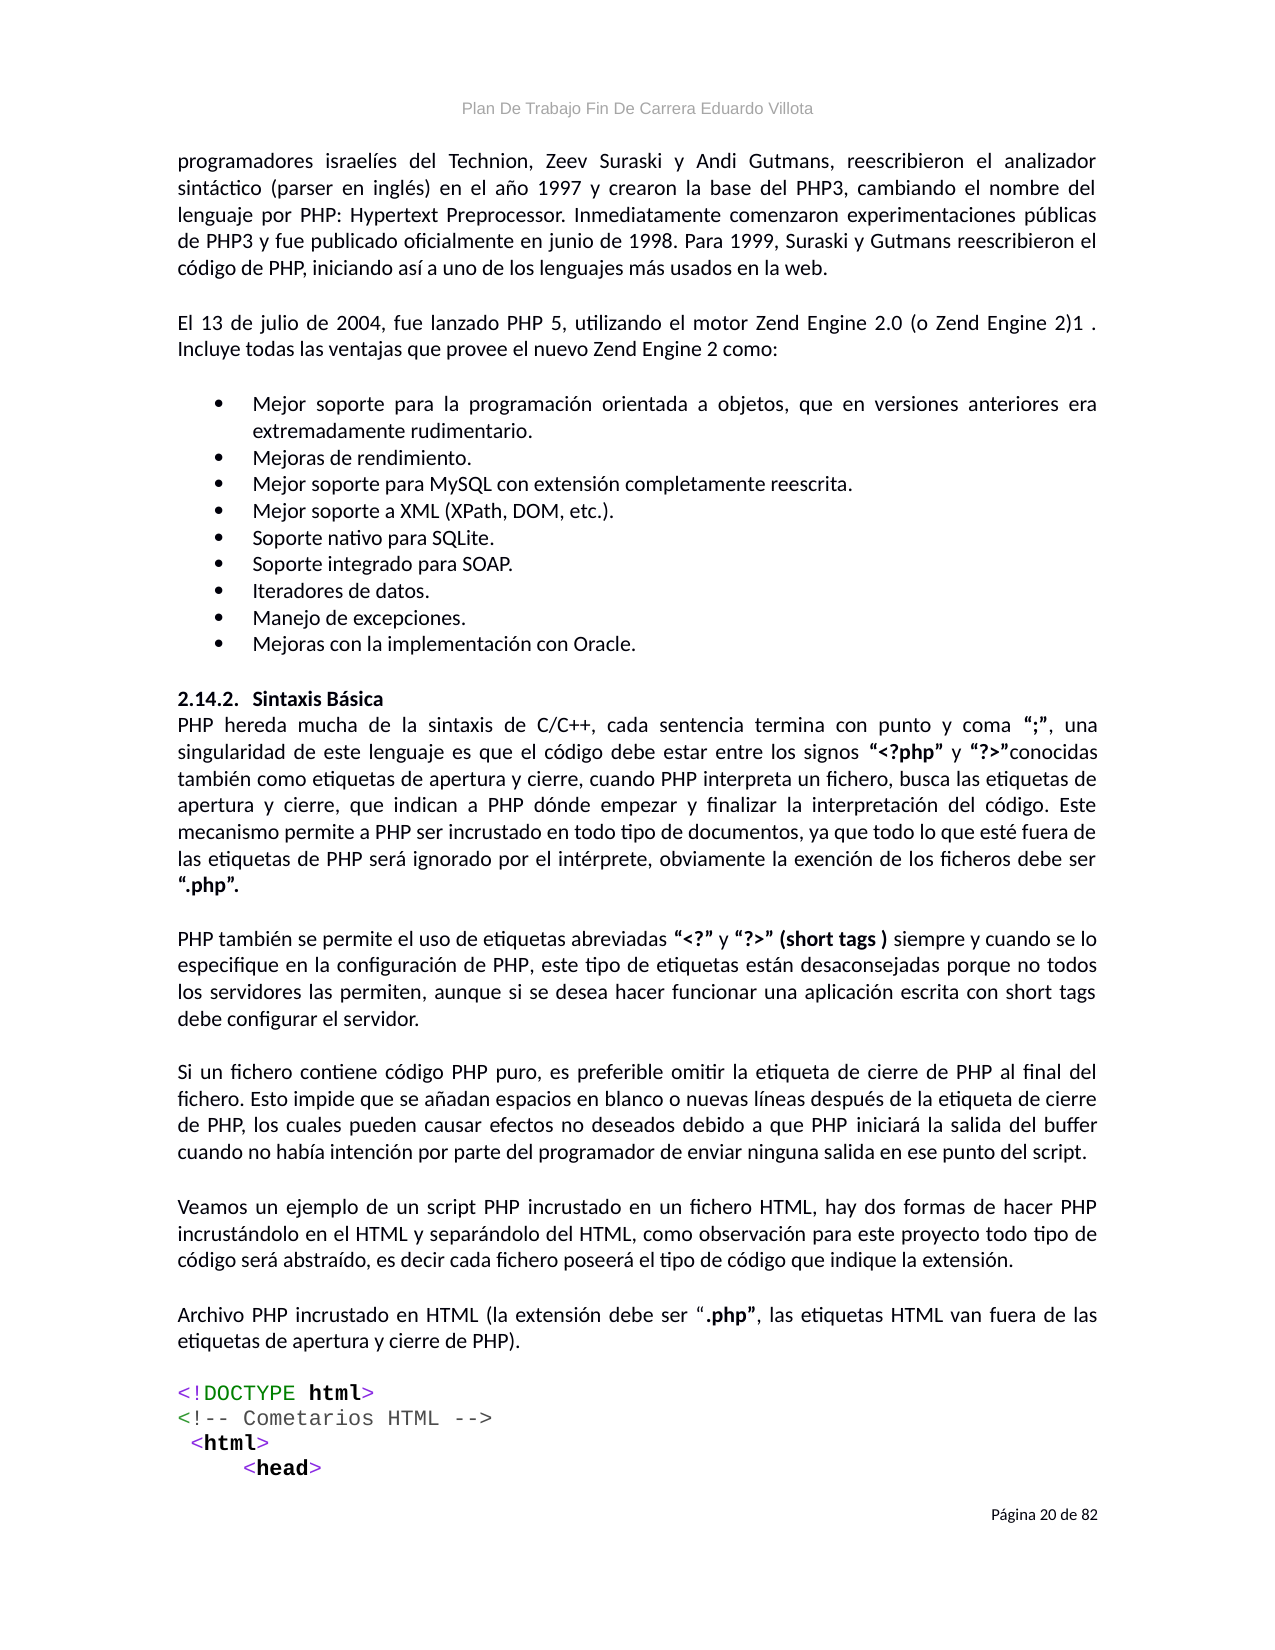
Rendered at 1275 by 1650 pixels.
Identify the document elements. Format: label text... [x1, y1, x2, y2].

text Veamos un ejemplo de un script PHP incrustado en un fichero HTML, hay dos formas de hacer PHP incrustándolo en el HTML y separándolo del HTML, como observación para este proyecto todo tipo de código será abstraído, es decir cada fichero poseerá el tipo de código que indique la extensión. [177, 1193, 1098, 1273]
text <head> [177, 1457, 1098, 1482]
text PHP hereda mucha de la sintaxis de C/C++, cada sentencia termina con punto y coma “;”, una singularidad de este lenguaje es que el código debe estar entre los signos “<?php” y “?>”conocidas también como etiquetas de apertura y cierre, cuando PHP interpreta un fichero, busca las etiquetas de apertura y cierre, que indican a PHP dónde empezar y finalizar la interpretación del código. Este mecanismo permite a PHP ser incrustado en todo tipo de documentos, ya que todo lo que esté fuera de las etiquetas de PHP será ignorado por el intérprete, obviamente la exención de los ficheros debe ser “.php”. [177, 712, 1098, 898]
text Si un fichero contiene código PHP puro, es preferible omitir la etiqueta de cierre de PHP al final del fichero. Esto impide que se añadan espacios en blanco o nuevas líneas después de la etiqueta de cierre de PHP, los cuales pueden causar efectos no deseados debido a que PHP iniciará la salida del buffer cuando no había intención por parte del programador de enviar ninguna salida en ese punto del script. [177, 1058, 1098, 1165]
text <!DOCTYPE html> [177, 1382, 1098, 1407]
text 2.14.2. Sintaxis Básica [177, 685, 1098, 712]
list Soporte nativo para SQLite. [215, 524, 1098, 550]
list Mejor soporte para MySQL con extensión completamente reescrita. [215, 470, 1098, 497]
list Manejo de excepciones. [215, 604, 1098, 630]
text programadores israelíes del Technion, Zeev Suraski y Andi Gutmans, reescribieron el analizador sintáctico (parser en inglés) en el año 1997 y crearon la base del PHP3, cambiando el nombre del lenguaje por PHP: Hypertext Preprocessor. Inmediatamente comenzaron experimentaciones públicas de PHP3 y fue publicado oficialmente en junio de 1998. Para 1999, Suraski y Gutmans reescribieron el código de PHP, iniciando así a uno de los lenguajes más usados en la web. [177, 148, 1098, 281]
text Archivo PHP incrustado en HTML (la extensión debe ser “.php”, las etiquetas HTML van fuera de las etiquetas de apertura y cierre de PHP). [177, 1301, 1098, 1354]
list Mejor soporte para la programación orientada a objetos, que en versiones anteriores era extremadamente rudimentario. [215, 390, 1098, 444]
list Iteradores de datos. [215, 577, 1098, 604]
list Soporte integrado para SOAP. [215, 550, 1098, 577]
list Mejor soporte a XML (XPath, DOM, etc.). [215, 497, 1098, 524]
text <!-- Cometarios HTML --> [177, 1407, 1098, 1432]
text PHP también se permite el uso de etiquetas abreviadas “<?” y “?>” (short tags ) siempre y cuando se lo especifique en la configuración de PHP, este tipo de etiquetas están desaconsejadas porque no todos los servidores las permiten, aunque si se desea hacer funcionar una aplicación escrita con short tags debe configurar el servidor. [177, 925, 1098, 1032]
list Mejoras de rendimiento. [215, 444, 1098, 470]
list Mejoras con la implementación con Oracle. [215, 630, 1098, 657]
text <html> [177, 1432, 1098, 1457]
text El 13 de julio de 2004, fue lanzado PHP 5, utilizando el motor Zend Engine 2.0 (o Zend Engine 2)1 . Incluye todas las ventajas que provee el nuevo Zend Engine 2 como: [177, 309, 1098, 362]
